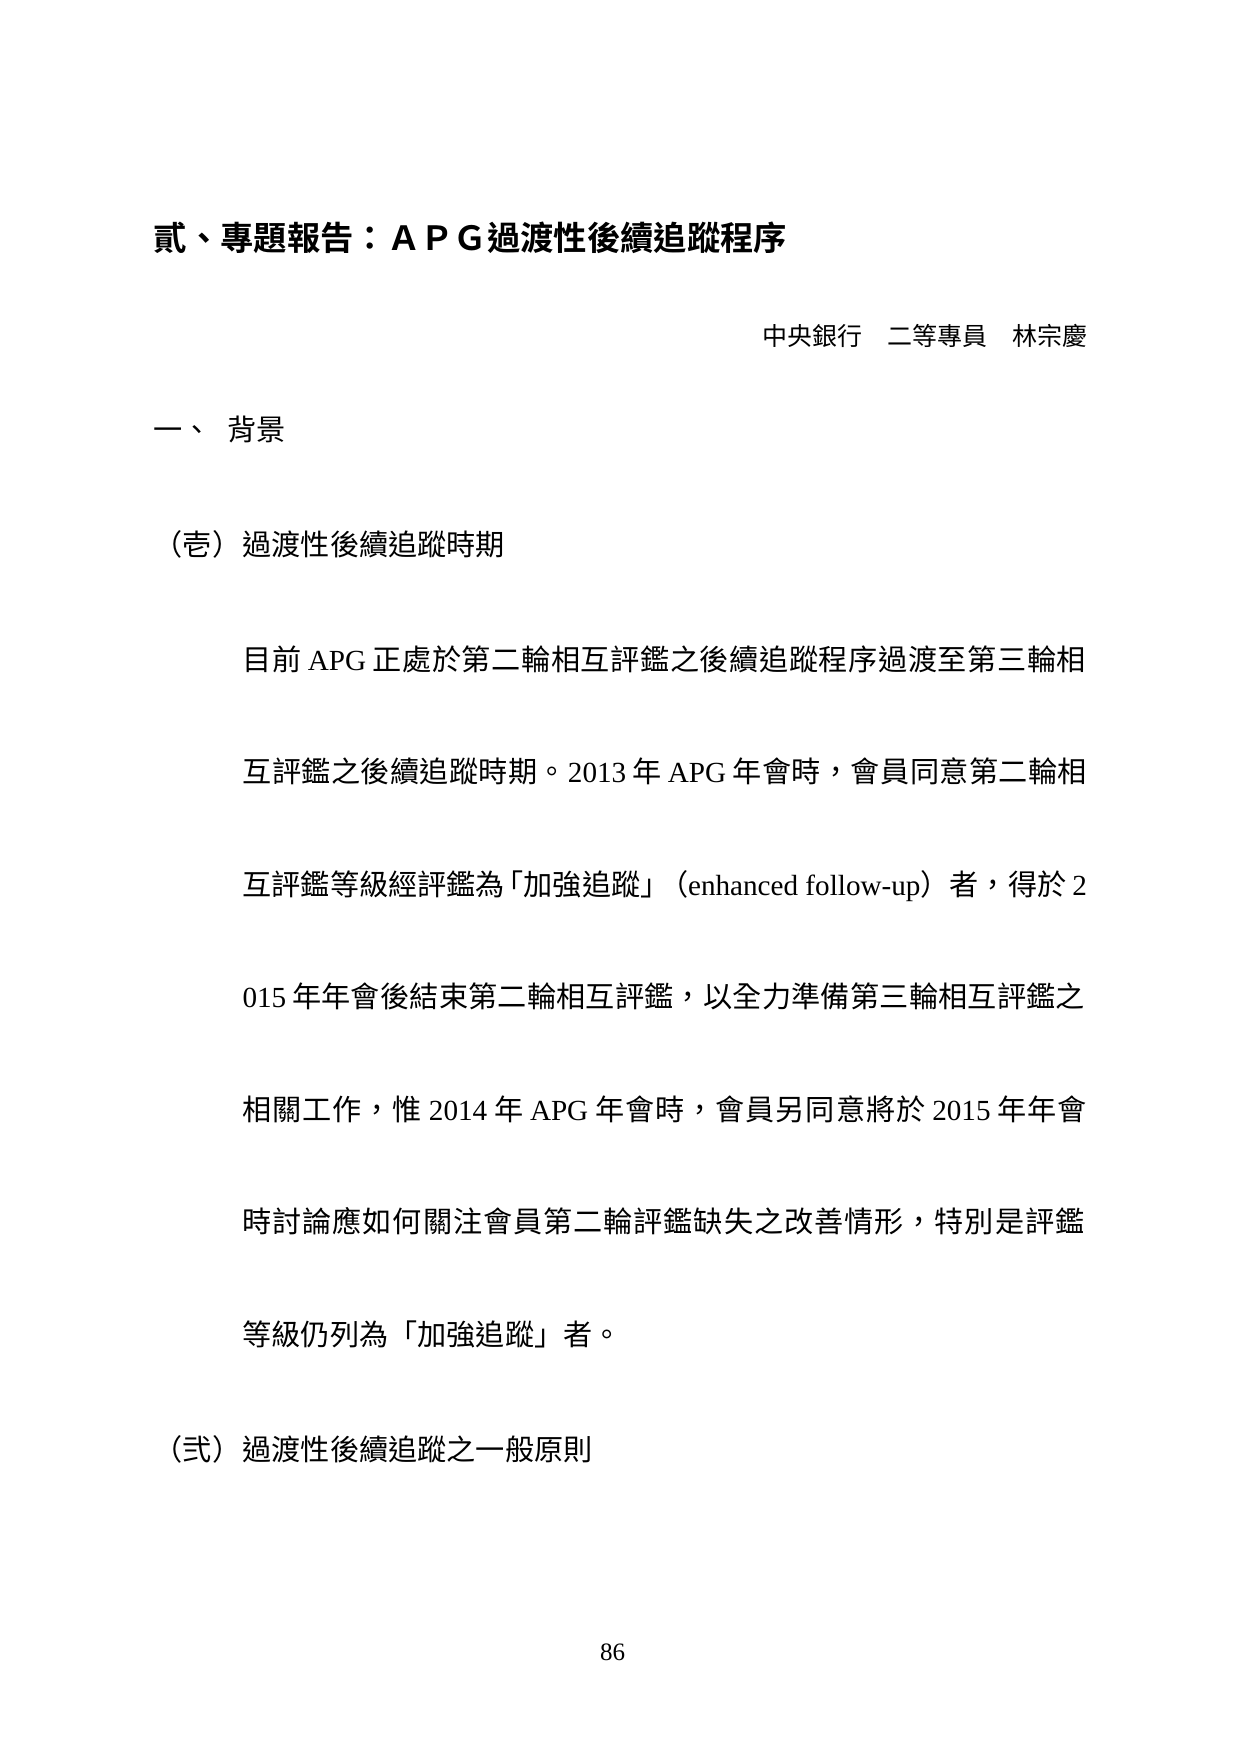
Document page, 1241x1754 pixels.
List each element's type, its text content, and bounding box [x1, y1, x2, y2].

text 中央銀行 二等專員 林宗慶 [331, 316, 1087, 353]
list 過渡性後續追蹤時期 [153, 505, 1087, 580]
subtitle 背景 [153, 390, 1087, 465]
list 過渡性後續追蹤之一般原則 [153, 1410, 1087, 1485]
text 目前APG正處於第二輪相互評鑑之後續追蹤程序過渡至第三輪相互評鑑之後續追蹤時期。2013年APG年會時，會員同意第二輪相互評鑑等級經評鑑為「加強追蹤」（enhanced follow-up）者，得於2015年年會後結束第二輪相互評鑑，以全力準備第三輪相互評鑑之相關工作，惟2014年APG年會時，會員另同意將於2015年年會時討論應如何關注會員第二輪評鑑缺失之改善情形，特別是評鑑等級仍列為「加強追蹤」者。 [242, 620, 1087, 1370]
subtitle 貳、專題報告：ＡＰＧ過渡性後續追蹤程序 [153, 198, 1087, 273]
